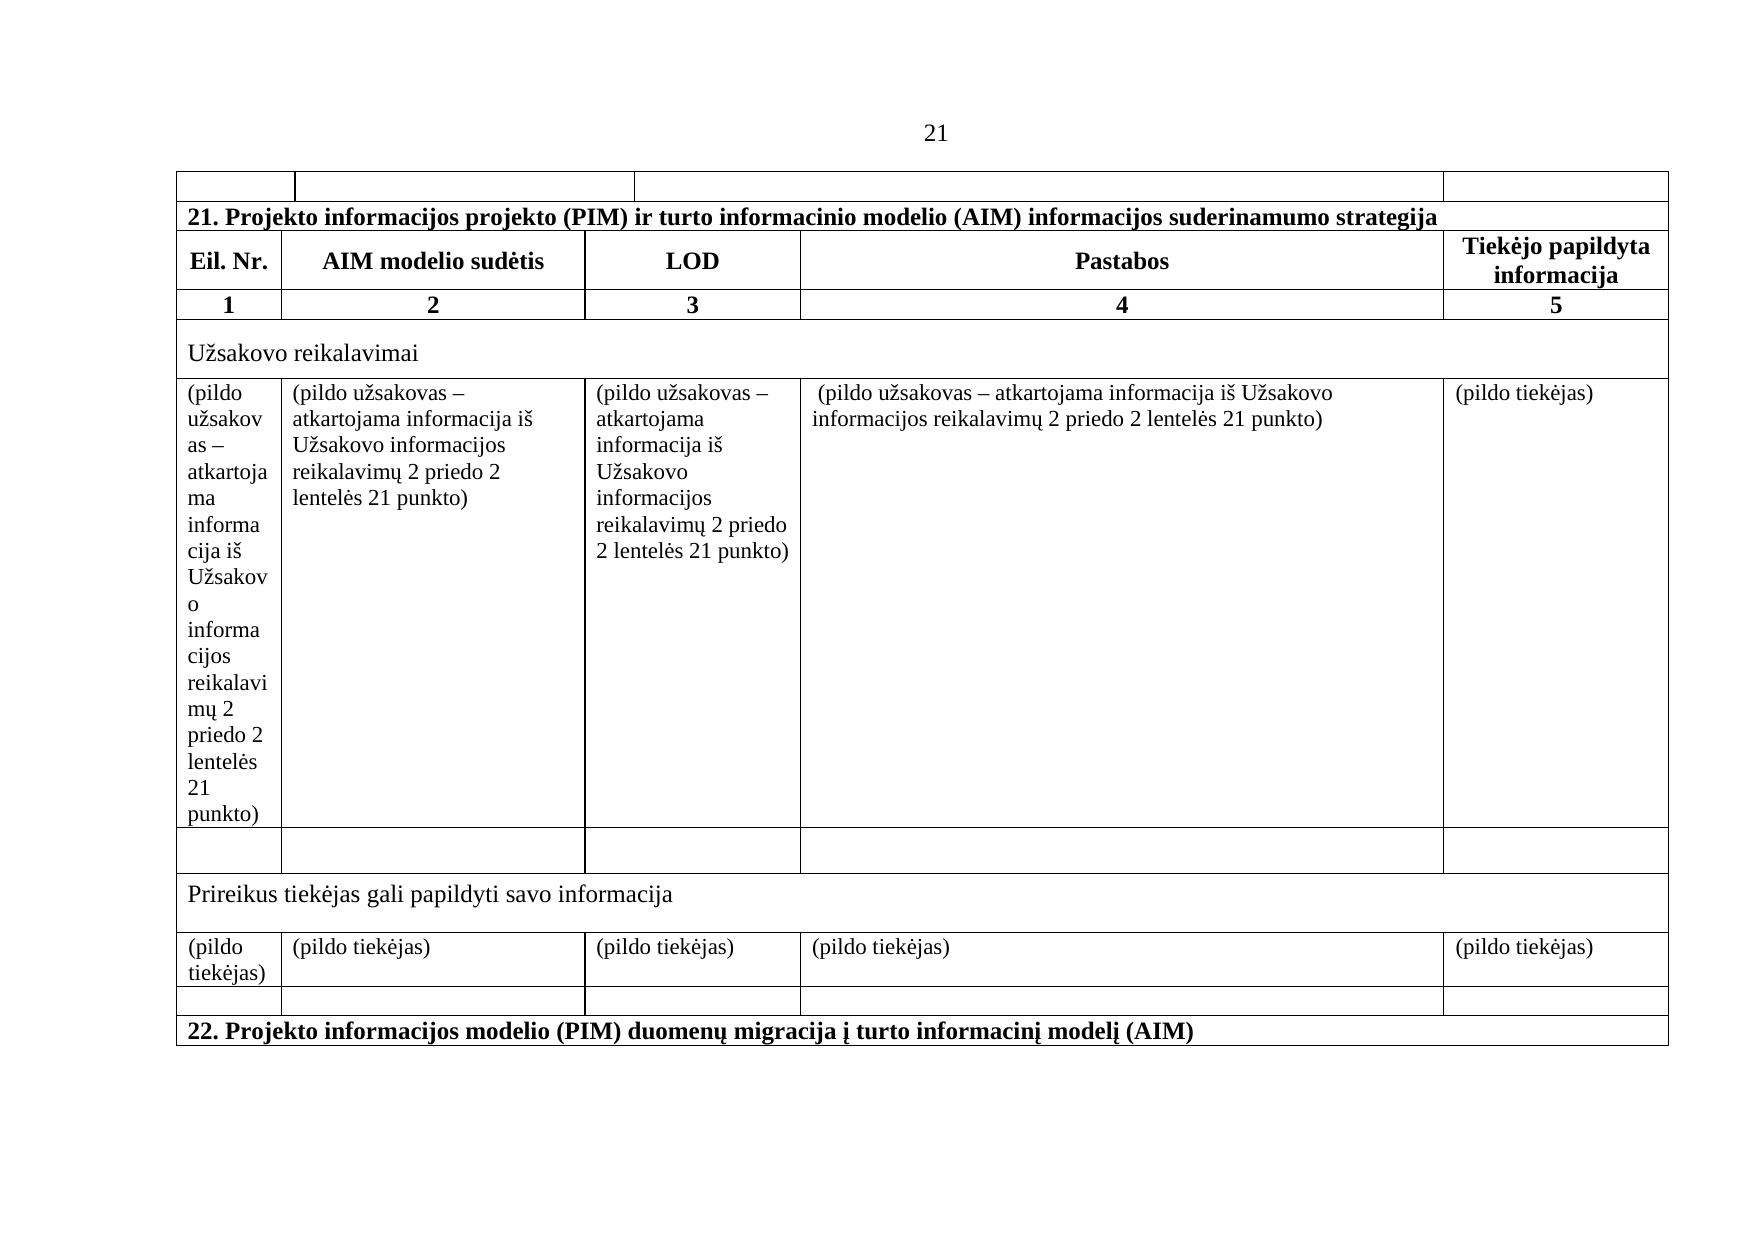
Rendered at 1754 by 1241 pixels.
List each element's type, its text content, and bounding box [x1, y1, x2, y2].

table_cell [1669, 1015, 1673, 1045]
table_cell [586, 828, 800, 873]
table_cell [1669, 873, 1673, 932]
table_cell [1669, 289, 1673, 319]
table_cell [1444, 828, 1668, 873]
table_cell [1669, 319, 1673, 378]
table_cell (pildo užsakovas – atkartojama informacija iš Užsakovo informacijos reikalavimų 2 priedo 2 lentelės 21 punkto) [282, 379, 584, 827]
table_cell LOD [586, 231, 800, 289]
table_cell Eil. Nr. [177, 231, 281, 289]
table_cell [1669, 201, 1673, 230]
table_cell 22. Projekto informacijos modelio (PIM) duomenų migracija į turto informacinį modelį (AIM) [177, 1016, 1668, 1045]
table_cell (pildo tiekėjas) [801, 933, 1443, 986]
table_cell [177, 172, 294, 201]
table_cell (pildo tiekėjas) [586, 933, 800, 986]
table_cell [1669, 230, 1673, 289]
table_cell 5 [1444, 290, 1668, 319]
table_cell 1 [177, 290, 281, 319]
table_cell [801, 987, 1443, 1015]
table_cell (pildo tiekėjas) [1444, 933, 1668, 986]
table_cell [282, 828, 584, 873]
table_cell [1669, 171, 1673, 201]
table_cell AIM modelio sudėtis [282, 231, 584, 289]
table_cell [177, 987, 281, 1015]
table_cell Užsakovo reikalavimai [177, 320, 1668, 378]
table_cell [586, 987, 800, 1015]
table_cell (pildo tiekėjas) [282, 933, 584, 986]
table_cell [1669, 986, 1673, 1015]
table_cell [296, 172, 634, 201]
table_cell Pastabos [801, 231, 1443, 289]
table_cell (pildo užsakovas – atkartojama informacija iš Užsakovo informacijos reikalavimų 2 priedo 2 lentelės 21 punkto) [177, 379, 281, 827]
table_cell Tiekėjo papildyta informacija [1444, 231, 1668, 289]
table_cell [177, 828, 281, 873]
table_cell (pildo tiekėjas) [177, 933, 281, 986]
table_cell 21. Projekto informacijos projekto (PIM) ir turto informacinio modelio (AIM) informacijos suderinamumo strategija [177, 202, 1668, 230]
table_cell 2 [282, 290, 584, 319]
table_cell [1669, 378, 1673, 827]
table_cell (pildo tiekėjas) [1444, 379, 1668, 827]
table_cell (pildo užsakovas – atkartojama informacija iš Užsakovo informacijos reikalavimų 2 priedo 2 lentelės 21 punkto) [586, 379, 800, 827]
table_cell [1444, 172, 1668, 201]
table_cell Prireikus tiekėjas gali papildyti savo informacija [177, 874, 1668, 932]
table_cell [635, 172, 1443, 201]
table_cell [801, 828, 1443, 873]
table_cell [1444, 987, 1668, 1015]
table_cell [1669, 827, 1673, 873]
table_cell (pildo užsakovas – atkartojama informacija iš Užsakovo informacijos reikalavimų 2 priedo 2 lentelės 21 punkto) [801, 379, 1443, 827]
table_cell [1669, 932, 1673, 986]
table_cell 4 [801, 290, 1443, 319]
table_cell [282, 987, 584, 1015]
table_cell 3 [586, 290, 800, 319]
